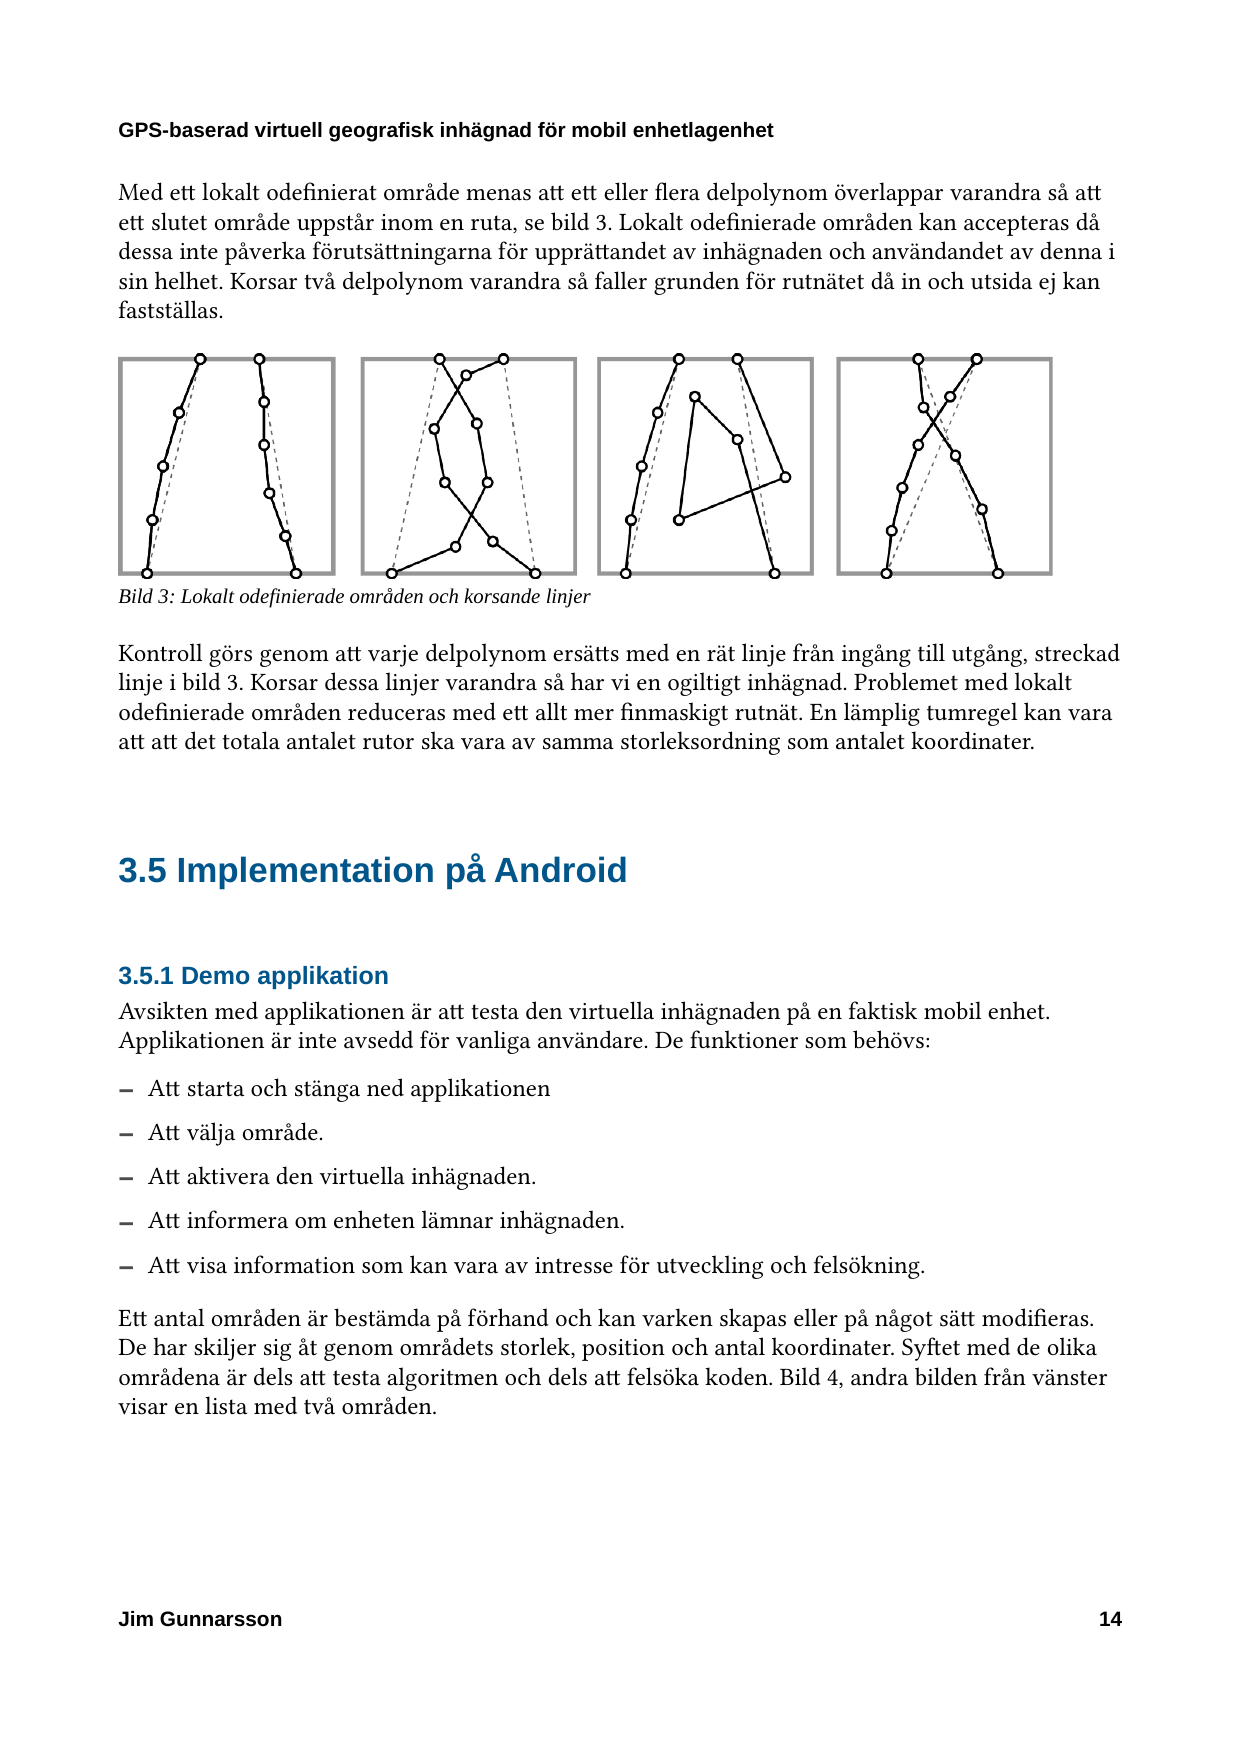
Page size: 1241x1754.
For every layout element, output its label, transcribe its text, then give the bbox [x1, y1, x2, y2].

picture [118, 353, 1053, 579]
list Att visa information som kan vara av intresse för utveckling och felsökning. [118, 1249, 1122, 1279]
list Att informera om enheten lämnar inhägnaden. [118, 1205, 1122, 1235]
text [118, 354, 1122, 584]
subtitle Demo applikation [118, 961, 1122, 990]
text Med ett lokalt odefinierat område menas att ett eller flera delpolynom överlappar varandra så att ett slutet område uppstår inom en ruta, se bild 3. Lokalt odefinierade områden kan accepteras då dessa inte påverka förutsättningarna för upprättandet av inhägnaden och användandet av denna i sin helhet. Korsar två delpolynom varandra så faller grunden för rutnätet då in och utsida ej kan fastställas. [118, 177, 1122, 324]
subtitle Implementation på Android [118, 850, 1122, 890]
text Kontroll görs genom att varje delpolynom ersätts med en rät linje från ingång till utgång, streckad linje i bild 3. Korsar dessa linjer varandra så har vi en ogiltigt inhägnad. Problemet med lokalt odefinierade områden reduceras med ett allt mer finmaskigt rutnät. En lämplig tumregel kan vara att att det totala antalet rutor ska vara av samma storleksordning som antalet koordinater. [118, 608, 1122, 756]
text [118, 330, 1122, 354]
text Ett antal områden är bestämda på förhand och kan varken skapas eller på något sätt modifieras. De har skiljer sig åt genom områdets storlek, position och antal koordinater. Syftet med de olika områdena är dels att testa algoritmen och dels att felsöka koden. Bild 4, andra bilden från vänster visar en lista med två områden. [118, 1303, 1122, 1421]
text Avsikten med applikationen är att testa den virtuella inhägnaden på en faktisk mobil enhet. Applikationen är inte avsedd för vanliga användare. De funktioner som behövs: [118, 996, 1122, 1055]
text Bild 3: Lokalt odefinierade områden och korsande linjer [118, 584, 1122, 608]
list Att aktivera den virtuella inhägnaden. [118, 1161, 1122, 1190]
list Att starta och stänga ned applikationen [118, 1072, 1122, 1102]
list Att välja område. [118, 1117, 1122, 1146]
